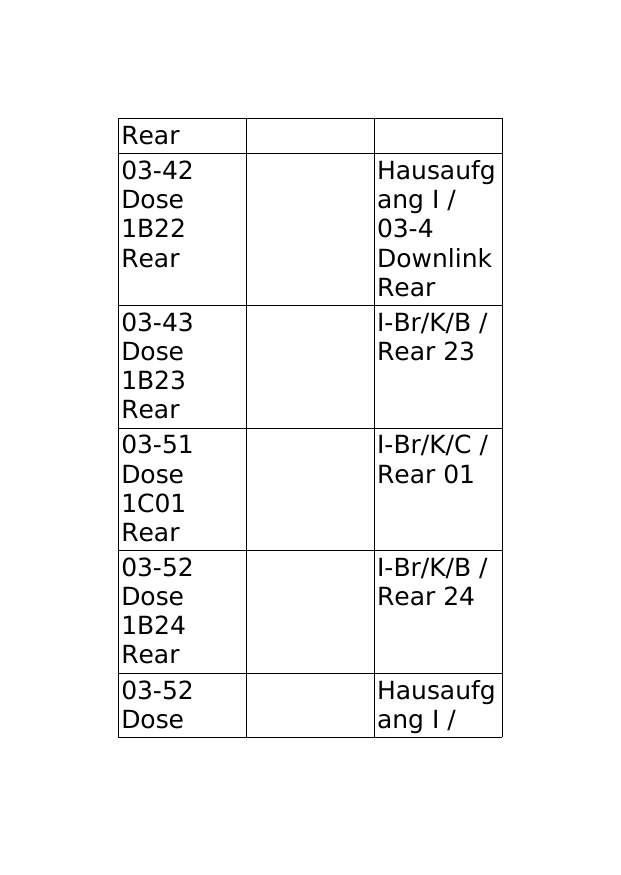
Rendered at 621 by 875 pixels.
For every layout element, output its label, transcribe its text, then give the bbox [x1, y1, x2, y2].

table_cell 03-51 Dose 1C01 Rear [119, 429, 246, 550]
table_cell [247, 119, 374, 153]
table_cell I-Br/K/B / Rear 24 [375, 551, 502, 673]
table_cell Rear [119, 119, 246, 153]
table_cell [247, 551, 374, 673]
table_cell 03-52 Dose [119, 674, 246, 737]
table_cell [247, 306, 374, 428]
table_cell Hausaufgang I / [375, 674, 502, 737]
table_cell 03-42 Dose 1B22 Rear [119, 154, 246, 305]
table_cell I-Br/K/C / Rear 01 [375, 429, 502, 550]
table_cell [247, 429, 374, 550]
table_cell [375, 119, 502, 153]
table_cell 03-43 Dose 1B23 Rear [119, 306, 246, 428]
table_cell I-Br/K/B / Rear 23 [375, 306, 502, 428]
table_cell [247, 674, 374, 737]
table_cell 03-52 Dose 1B24 Rear [119, 551, 246, 673]
table_cell Hausaufgang I / 03-4 Downlink Rear [375, 154, 502, 305]
table_cell [247, 154, 374, 305]
